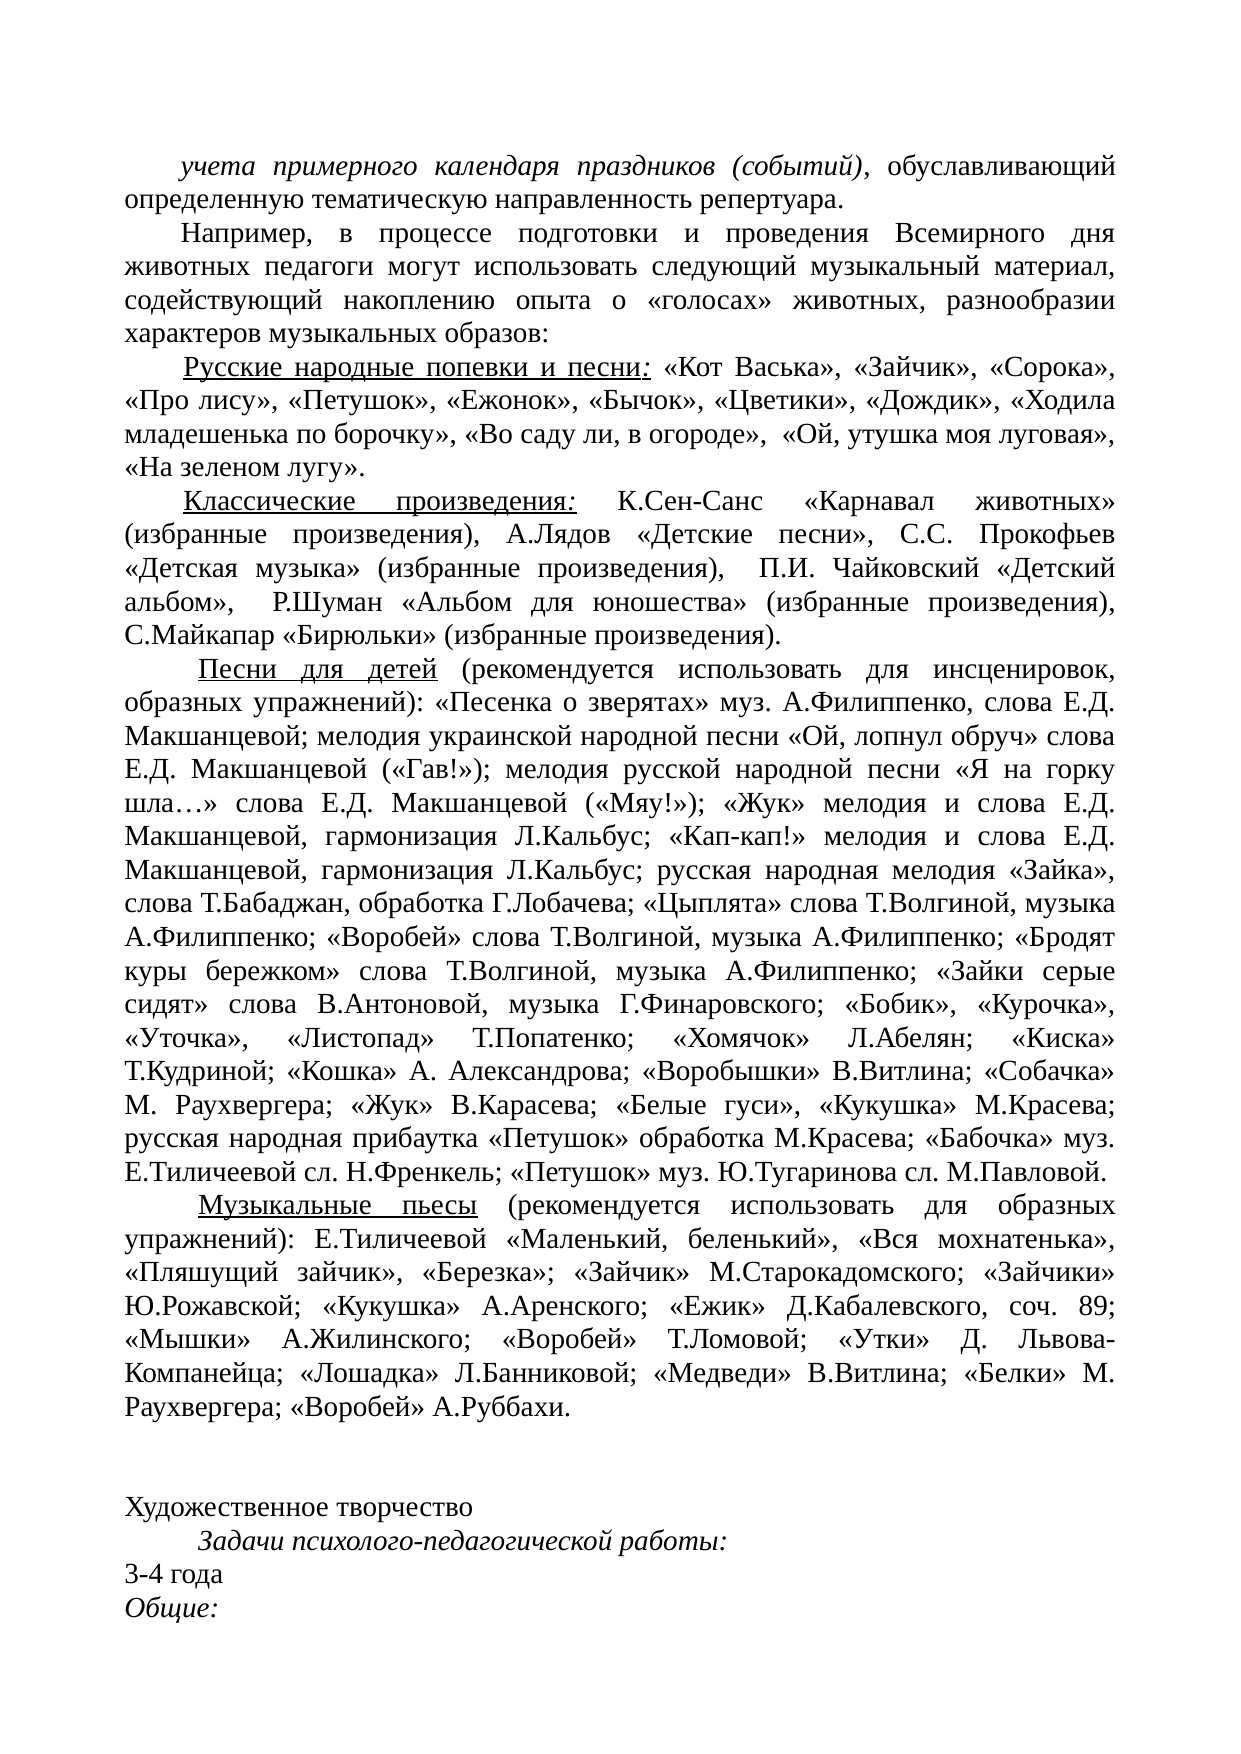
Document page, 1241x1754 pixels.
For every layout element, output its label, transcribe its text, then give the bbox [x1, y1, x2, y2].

text Например, в процессе подготовки и проведения Всемирного дня животных педагоги могут использовать следующий музыкальный материал, содействующий накоплению опыта о «голосах» животных, разнообразии характеров музыкальных образов: [124, 215, 1116, 349]
text учета примерного календаря праздников (событий), обуславливающий определенную тематическую направленность репертуара. [124, 148, 1116, 215]
text Классические произведения: К.Сен-Санс «Карнавал животных» (избранные произведения), А.Лядов «Детские песни», С.С. Прокофьев «Детская музыка» (избранные произведения), П.И. Чайковский «Детский альбом», Р.Шуман «Альбом для юношества» (избранные произведения), С.Майкапар «Бирюльки» (избранные произведения). [124, 483, 1116, 651]
text Русские народные попевки и песни: «Кот Васька», «Зайчик», «Сорока», «Про лису», «Петушок», «Ежонок», «Бычок», «Цветики», «Дождик», «Ходила младешенька по борочку», «Во саду ли, в огороде», «Ой, утушка моя луговая», «На зеленом лугу». [124, 349, 1116, 483]
text Песни для детей (рекомендуется использовать для инсценировок, образных упражнений): «Песенка о зверятах» муз. А.Филиппенко, слова Е.Д. Макшанцевой; мелодия украинской народной песни «Ой, лопнул обруч» слова Е.Д. Макшанцевой («Гав!»); мелодия русской народной песни «Я на горку шла…» слова Е.Д. Макшанцевой («Мяу!»); «Жук» мелодия и слова Е.Д. Макшанцевой, гармонизация Л.Кальбус; «Кап-кап!» мелодия и слова Е.Д. Макшанцевой, гармонизация Л.Кальбус; русская народная мелодия «Зайка», слова Т.Бабаджан, обработка Г.Лобачева; «Цыплята» слова Т.Волгиной, музыка А.Филиппенко; «Воробей» слова Т.Волгиной, музыка А.Филиппенко; «Бродят куры бережком» слова Т.Волгиной, музыка А.Филиппенко; «Зайки серые сидят» слова В.Антоновой, музыка Г.Финаровского; «Бобик», «Курочка», «Уточка», «Листопад» Т.Попатенко; «Хомячок» Л.Абелян; «Киска» Т.Кудриной; «Кошка» А. Александрова; «Воробышки» В.Витлина; «Собачка» М. Раухвергера; «Жук» В.Карасева; «Белые гуси», «Кукушка» М.Красева; русская народная прибаутка «Петушок» обработка М.Красева; «Бабочка» муз. Е.Тиличеевой сл. Н.Френкель; «Петушок» муз. Ю.Тугаринова сл. М.Павловой. [124, 651, 1116, 1187]
text Общие: [124, 1590, 1116, 1623]
text Задачи психолого-педагогической работы: [124, 1523, 1116, 1556]
text Художественное творчество [124, 1489, 1116, 1523]
text 3-4 года [124, 1556, 1116, 1590]
text Музыкальные пьесы (рекомендуется использовать для образных упражнений): Е.Тиличеевой «Маленький, беленький», «Вся мохнатенька», «Пляшущий зайчик», «Березка»; «Зайчик» М.Старокадомского; «Зайчики» Ю.Рожавской; «Кукушка» А.Аренского; «Ежик» Д.Кабалевского, соч. 89; «Мышки» А.Жилинского; «Воробей» Т.Ломовой; «Утки» Д. Львова-Компанейца; «Лошадка» Л.Банниковой; «Медведи» В.Витлина; «Белки» М. Раухвергера; «Воробей» А.Руббахи. [124, 1187, 1116, 1422]
